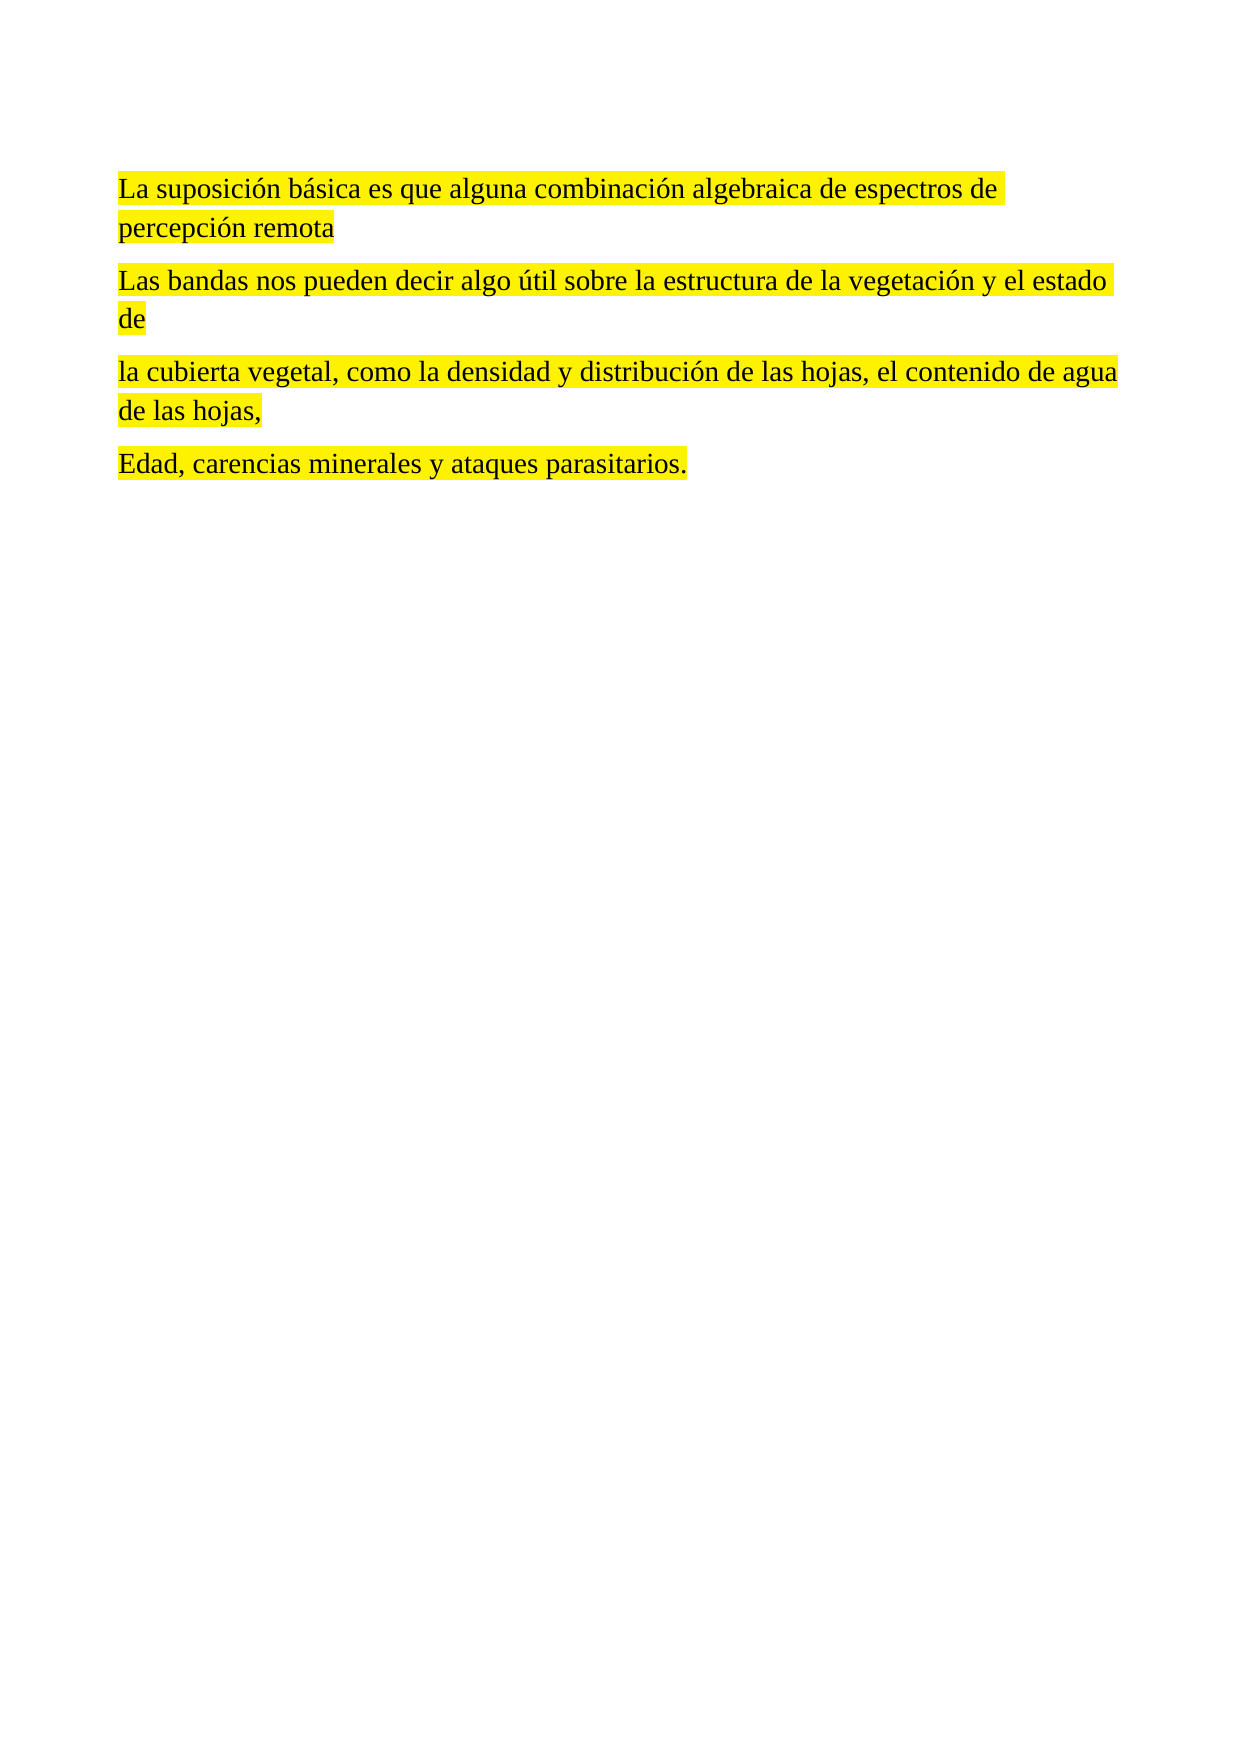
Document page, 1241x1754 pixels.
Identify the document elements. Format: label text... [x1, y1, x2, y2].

text La suposición básica es que alguna combinación algebraica de espectros de percepción remota [118, 171, 1122, 243]
text la cubierta vegetal, como la densidad y distribución de las hojas, el contenido de agua de las hojas, [118, 354, 1122, 427]
text Edad, carencias minerales y ataques parasitarios. [118, 446, 1122, 480]
text Las bandas nos pueden decir algo útil sobre la estructura de la vegetación y el estado de [118, 263, 1122, 335]
